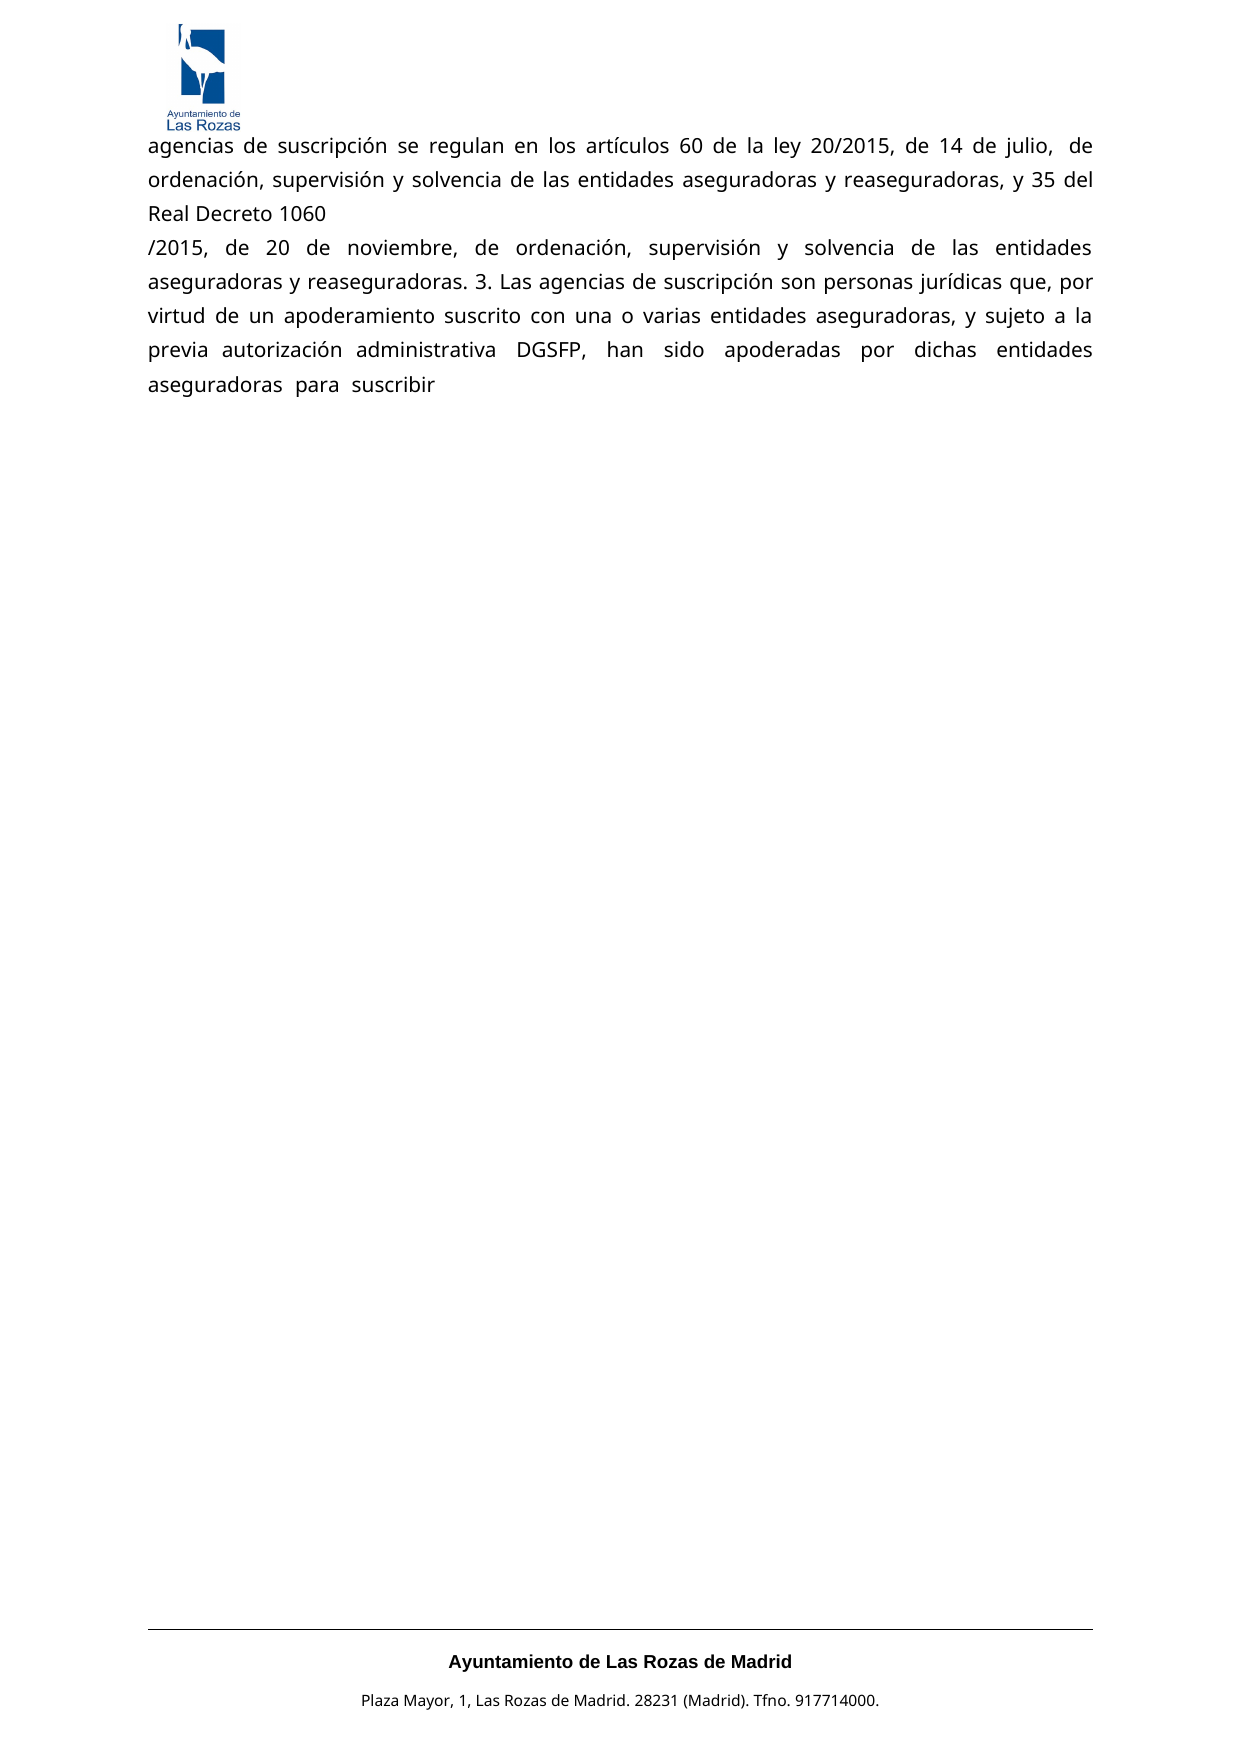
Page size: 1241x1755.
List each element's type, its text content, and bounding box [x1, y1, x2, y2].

text /2015, de 20 de noviembre, de ordenación, supervisión y solvencia de las entidades aseguradoras y reaseguradoras. 3. Las agencias de suscripción son personas jurídicas que, por virtud de un apoderamiento suscrito con una o varias entidades aseguradoras, y sujeto a la previa autorización administrativa DGSFP, han sido apoderadas por dichas entidades aseguradoras para suscribir [148, 233, 1093, 398]
text agencias de suscripción se regulan en los artículos 60 de la ley 20/2015, de 14 de julio, de ordenación, supervisión y solvencia de las entidades aseguradoras y reaseguradoras, y 35 del Real Decreto 1060 [148, 131, 1093, 228]
